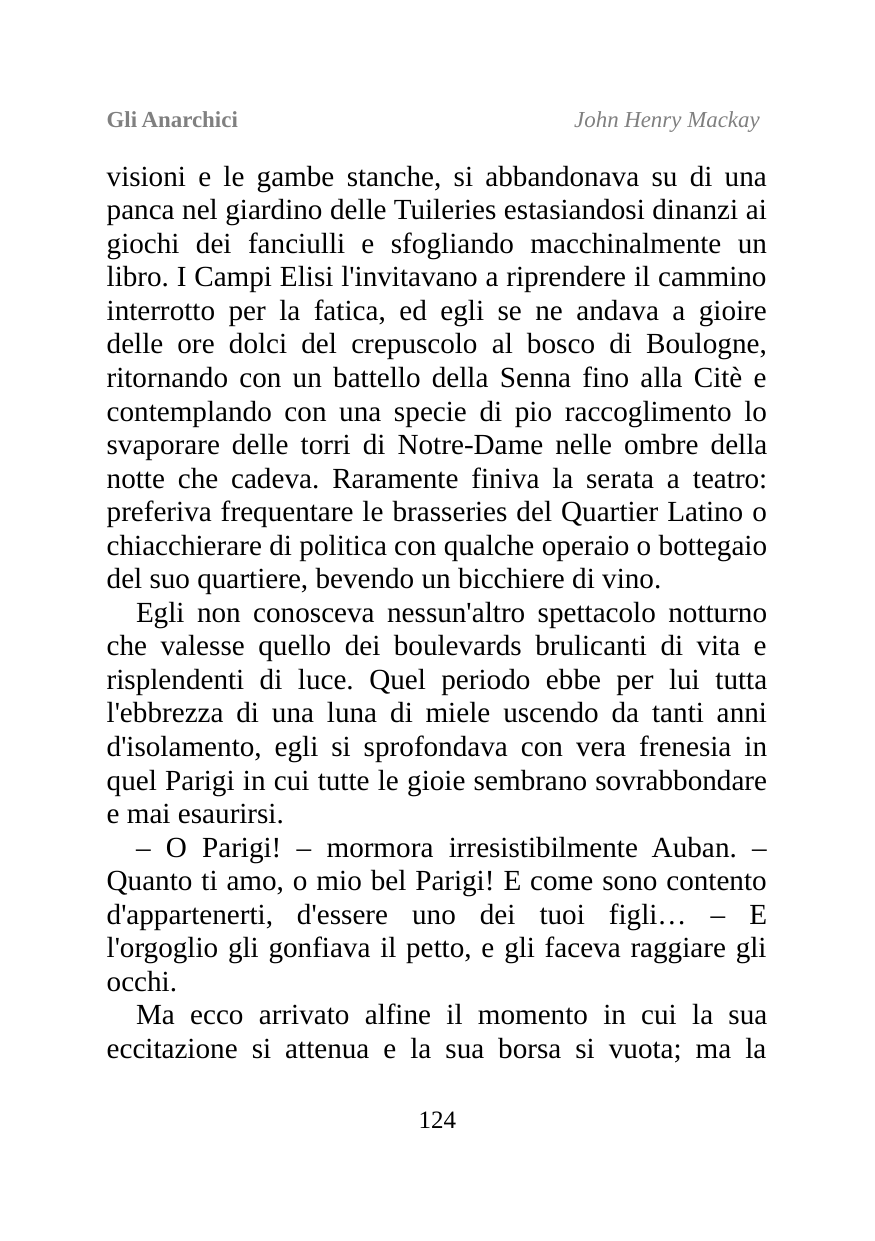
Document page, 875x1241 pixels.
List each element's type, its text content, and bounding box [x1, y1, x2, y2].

text visioni e le gambe stanche, si abbandonava su di una panca nel giardino delle Tuileries estasiandosi dinanzi ai giochi dei fanciulli e sfogliando macchinalmente un libro. I Campi Elisi l'invitavano a riprendere il cammino interrotto per la fatica, ed egli se ne andava a gioire delle ore dolci del crepuscolo al bosco di Boulogne, ritornando con un battello della Senna fino alla Citè e contemplando con una specie di pio raccoglimento lo svaporare delle torri di Notre-Dame nelle ombre della notte che cadeva. Raramente finiva la serata a teatro: preferiva frequentare le brasseries del Quartier Latino o chiacchierare di politica con qualche operaio o bottegaio del suo quartiere, bevendo un bicchiere di vino. [106, 159, 768, 595]
text Ma ecco arrivato alfine il momento in cui la sua eccitazione si attenua e la sua borsa si vuota; ma la [106, 997, 768, 1064]
text Egli non conosceva nessun'altro spettacolo notturno che valesse quello dei boulevards brulicanti di vita e risplendenti di luce. Quel periodo ebbe per lui tutta l'ebbrezza di una luna di miele uscendo da tanti anni d'isolamento, egli si sprofondava con vera frenesia in quel Parigi in cui tutte le gioie sembrano sovrabbondare e mai esaurirsi. [106, 595, 768, 830]
text – O Parigi! – mormora irresistibilmente Auban. – Quanto ti amo, o mio bel Parigi! E come sono contento d'appartenerti, d'essere uno dei tuoi figli… – E l'orgoglio gli gonfiava il petto, e gli faceva raggiare gli occhi. [106, 830, 768, 997]
